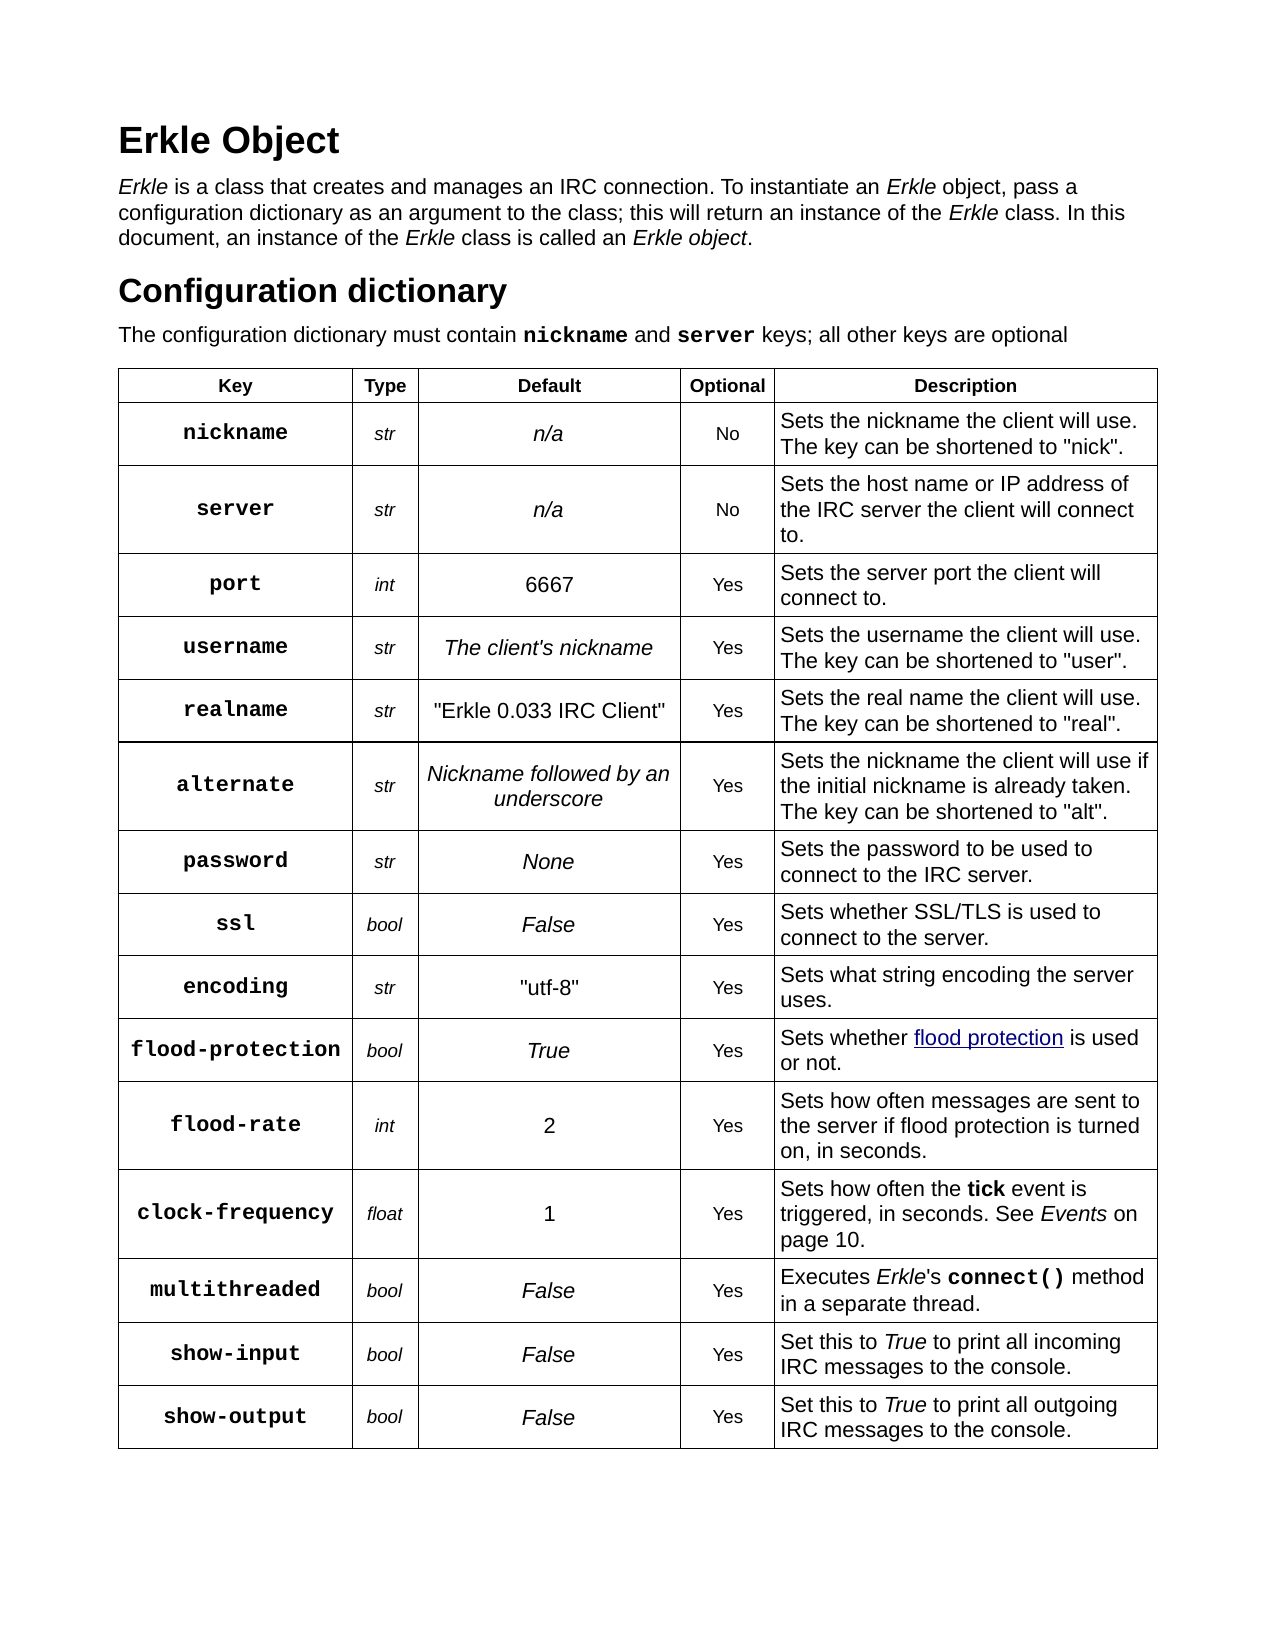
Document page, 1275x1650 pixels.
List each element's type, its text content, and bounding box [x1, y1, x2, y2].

table_cell Sets the real name the client will use. The key can be shortened to "real". [775, 680, 1157, 741]
table_cell Yes [681, 831, 774, 892]
table_cell str [353, 831, 418, 892]
table_cell Sets how often the tick event is triggered, in seconds. See Events on page 9. [775, 1170, 1157, 1257]
table_header Default [419, 369, 680, 402]
table_cell Yes [681, 554, 774, 616]
table_cell username [119, 617, 352, 678]
table_cell Yes [681, 1019, 774, 1081]
table_cell flood-rate [119, 1082, 352, 1169]
table_cell The client's nickname [419, 617, 680, 678]
table_cell realname [119, 680, 352, 741]
table_cell 2 [419, 1082, 680, 1169]
table_cell Sets whether flood protection is used or not. [775, 1019, 1157, 1081]
table_cell False [419, 1323, 680, 1385]
table_cell password [119, 831, 352, 892]
table_cell n/a [419, 466, 680, 553]
table_cell Sets whether SSL/TLS is used to connect to the server. [775, 894, 1157, 955]
text Erkle is a class that creates and manages an IRC connection. To instantiate an Erkle object, pass a configuration dictionary as an argument to the class; this will return an instance of the Erkle class. In this document, an instance of the Erkle class is called an Erkle object. [118, 174, 1157, 250]
table_cell Executes Erkle's connect() method in a separate thread. [775, 1259, 1157, 1322]
subtitle Configuration dictionary [118, 271, 1157, 309]
table_cell str [353, 743, 418, 829]
table_cell Sets the username the client will use. The key can be shortened to "user". [775, 617, 1157, 678]
table_cell Yes [681, 680, 774, 741]
table_cell int [353, 1082, 418, 1169]
table_cell Yes [681, 894, 774, 955]
table_cell Sets the nickname the client will use if the initial nickname is already taken. The key can be shortened to "alt". [775, 743, 1157, 829]
table_cell 6667 [419, 554, 680, 616]
table_cell No [681, 403, 774, 464]
table_cell multithreaded [119, 1259, 352, 1322]
table_cell Sets what string encoding the server uses. [775, 956, 1157, 1018]
table_cell Yes [681, 1323, 774, 1385]
table_cell server [119, 466, 352, 553]
table_cell port [119, 554, 352, 616]
table_cell Sets the nickname the client will use. The key can be shortened to "nick". [775, 403, 1157, 464]
table_cell encoding [119, 956, 352, 1018]
table_cell int [353, 554, 418, 616]
text The configuration dictionary must contain nickname and server keys; all other keys are optional [118, 322, 1157, 349]
table_header Type [353, 369, 418, 402]
table_cell str [353, 956, 418, 1018]
table_cell ssl [119, 894, 352, 955]
table_cell bool [353, 1323, 418, 1385]
table_cell Yes [681, 617, 774, 678]
table_cell Yes [681, 1259, 774, 1322]
table_header Key [119, 369, 352, 402]
table_cell Set this to True to print all incoming IRC messages to the console. [775, 1323, 1157, 1385]
table_cell Yes [681, 1082, 774, 1169]
table_cell bool [353, 1386, 418, 1448]
table_cell bool [353, 1259, 418, 1322]
table_cell 1 [419, 1170, 680, 1257]
table_cell True [419, 1019, 680, 1081]
table_cell None [419, 831, 680, 892]
table_cell Nickname followed by an underscore [419, 743, 680, 829]
table_cell bool [353, 1019, 418, 1081]
table_cell clock-frequency [119, 1170, 352, 1257]
subtitle Erkle Object [118, 118, 1157, 162]
table_cell str [353, 403, 418, 464]
table_cell bool [353, 894, 418, 955]
table_cell Sets how often messages are sent to the server if flood protection is turned on, in seconds. [775, 1082, 1157, 1169]
table_header Description [775, 369, 1157, 402]
table_cell Set this to True to print all outgoing IRC messages to the console. [775, 1386, 1157, 1448]
table_cell "utf-8" [419, 956, 680, 1018]
table_cell "Erkle 0.033 IRC Client" [419, 680, 680, 741]
table_cell Sets the password to be used to connect to the IRC server. [775, 831, 1157, 892]
table_cell Yes [681, 1170, 774, 1257]
table_cell nickname [119, 403, 352, 464]
table_cell str [353, 617, 418, 678]
table_cell Yes [681, 743, 774, 829]
table_cell str [353, 680, 418, 741]
table_cell show-input [119, 1323, 352, 1385]
table_cell Yes [681, 1386, 774, 1448]
table_cell No [681, 466, 774, 553]
table_cell False [419, 1259, 680, 1322]
table_header Optional [681, 369, 774, 402]
table_cell show-output [119, 1386, 352, 1448]
table_cell str [353, 466, 418, 553]
table_cell alternate [119, 743, 352, 829]
table_cell n/a [419, 403, 680, 464]
table_cell Yes [681, 956, 774, 1018]
table_cell Sets the server port the client will connect to. [775, 554, 1157, 616]
table_cell False [419, 1386, 680, 1448]
table_cell False [419, 894, 680, 955]
table_cell float [353, 1170, 418, 1257]
table_cell Sets the host name or IP address of the IRC server the client will connect to. [775, 466, 1157, 553]
table_cell flood-protection [119, 1019, 352, 1081]
